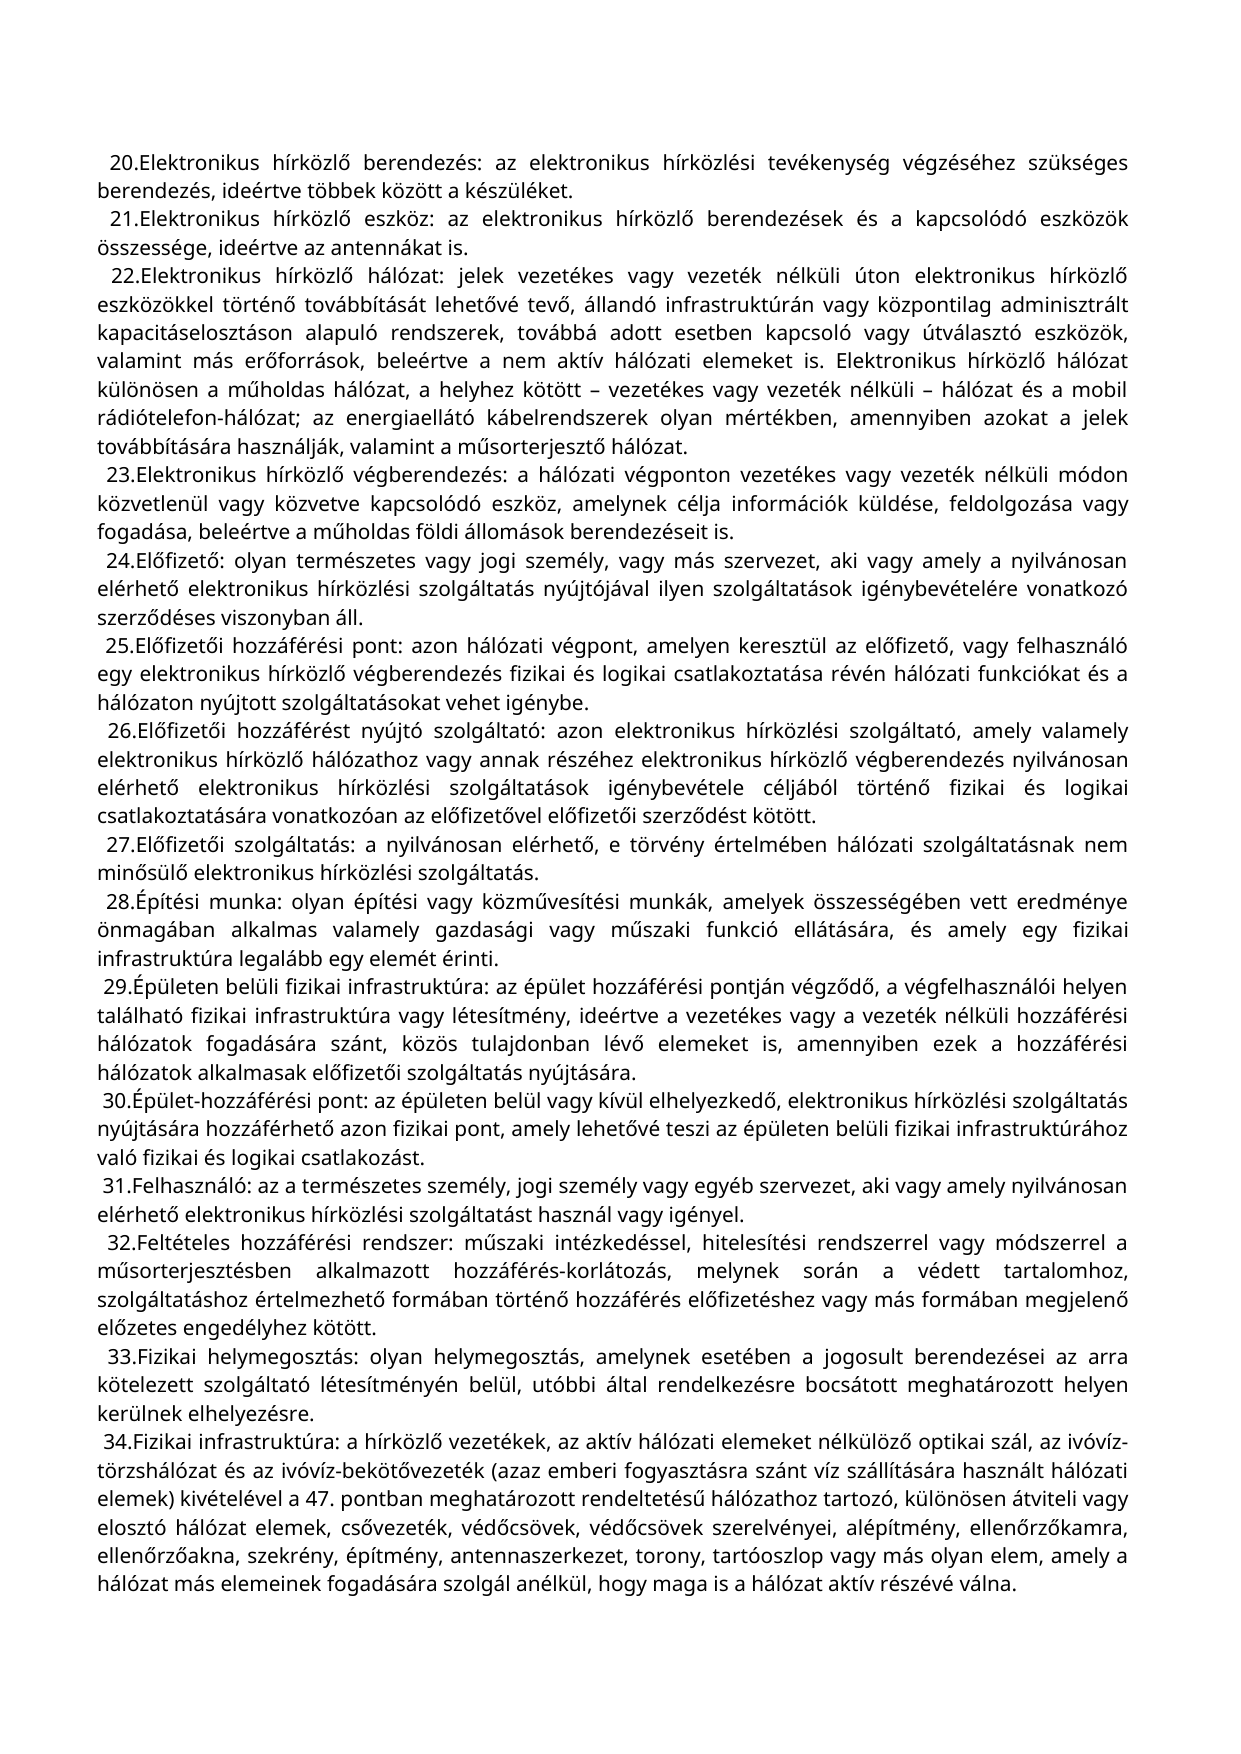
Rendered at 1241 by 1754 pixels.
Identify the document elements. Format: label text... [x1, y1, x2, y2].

text 29.Épületen belüli fizikai infrastruktúra: az épület hozzáférési pontján végződő, a végfelhasználói helyen található fizikai infrastruktúra vagy létesítmény, ideértve a vezetékes vagy a vezeték nélküli hozzáférési hálózatok fogadására szánt, közös tulajdonban lévő elemeket is, amennyiben ezek a hozzáférési hálózatok alkalmasak előfizetői szolgáltatás nyújtására. [97, 972, 1130, 1086]
text 34.Fizikai infrastruktúra: a hírközlő vezetékek, az aktív hálózati elemeket nélkülöző optikai szál, az ivóvíz-törzshálózat és az ivóvíz-bekötővezeték (azaz emberi fogyasztásra szánt víz szállítására használt hálózati elemek) kivételével a 47. pontban meghatározott rendeltetésű hálózathoz tartozó, különösen átviteli vagy elosztó hálózat elemek, csővezeték, védőcsövek, védőcsövek szerelvényei, alépítmény, ellenőrzőkamra, ellenőrzőakna, szekrény, építmény, antennaszerkezet, torony, tartóoszlop vagy más olyan elem, amely a hálózat más elemeinek fogadására szolgál anélkül, hogy maga is a hálózat aktív részévé válna. [97, 1427, 1130, 1598]
text 24.Előfizető: olyan természetes vagy jogi személy, vagy más szervezet, aki vagy amely a nyilvánosan elérhető elektronikus hírközlési szolgáltatás nyújtójával ilyen szolgáltatások igénybevételére vonatkozó szerződéses viszonyban áll. [97, 546, 1130, 631]
text 32.Feltételes hozzáférési rendszer: műszaki intézkedéssel, hitelesítési rendszerrel vagy módszerrel a műsorterjesztésben alkalmazott hozzáférés-korlátozás, melynek során a védett tartalomhoz, szolgáltatáshoz értelmezhető formában történő hozzáférés előfizetéshez vagy más formában megjelenő előzetes engedélyhez kötött. [97, 1228, 1130, 1342]
text 22.Elektronikus hírközlő hálózat: jelek vezetékes vagy vezeték nélküli úton elektronikus hírközlő eszközökkel történő továbbítását lehetővé tevő, állandó infrastruktúrán vagy központilag adminisztrált kapacitáselosztáson alapuló rendszerek, továbbá adott esetben kapcsoló vagy útválasztó eszközök, valamint más erőforrások, beleértve a nem aktív hálózati elemeket is. Elektronikus hírközlő hálózat különösen a műholdas hálózat, a helyhez kötött – vezetékes vagy vezeték nélküli – hálózat és a mobil rádiótelefon-hálózat; az energiaellátó kábelrendszerek olyan mértékben, amennyiben azokat a jelek továbbítására használják, valamint a műsorterjesztő hálózat. [97, 261, 1130, 460]
text 31.Felhasználó: az a természetes személy, jogi személy vagy egyéb szervezet, aki vagy amely nyilvánosan elérhető elektronikus hírközlési szolgáltatást használ vagy igényel. [97, 1171, 1130, 1228]
text 27.Előfizetői szolgáltatás: a nyilvánosan elérhető, e törvény értelmében hálózati szolgáltatásnak nem minősülő elektronikus hírközlési szolgáltatás. [97, 830, 1130, 887]
text 21.Elektronikus hírközlő eszköz: az elektronikus hírközlő berendezések és a kapcsolódó eszközök összessége, ideértve az antennákat is. [97, 204, 1130, 261]
text 25.Előfizetői hozzáférési pont: azon hálózati végpont, amelyen keresztül az előfizető, vagy felhasználó egy elektronikus hírközlő végberendezés fizikai és logikai csatlakoztatása révén hálózati funkciókat és a hálózaton nyújtott szolgáltatásokat vehet igénybe. [97, 631, 1130, 716]
text 26.Előfizetői hozzáférést nyújtó szolgáltató: azon elektronikus hírközlési szolgáltató, amely valamely elektronikus hírközlő hálózathoz vagy annak részéhez elektronikus hírközlő végberendezés nyilvánosan elérhető elektronikus hírközlési szolgáltatások igénybevétele céljából történő fizikai és logikai csatlakoztatására vonatkozóan az előfizetővel előfizetői szerződést kötött. [97, 716, 1130, 830]
text 30.Épület-hozzáférési pont: az épületen belül vagy kívül elhelyezkedő, elektronikus hírközlési szolgáltatás nyújtására hozzáférhető azon fizikai pont, amely lehetővé teszi az épületen belüli fizikai infrastruktúrához való fizikai és logikai csatlakozást. [97, 1086, 1130, 1171]
text 20.Elektronikus hírközlő berendezés: az elektronikus hírközlési tevékenység végzéséhez szükséges berendezés, ideértve többek között a készüléket. [97, 148, 1130, 204]
text 28.Építési munka: olyan építési vagy közművesítési munkák, amelyek összességében vett eredménye önmagában alkalmas valamely gazdasági vagy műszaki funkció ellátására, és amely egy fizikai infrastruktúra legalább egy elemét érinti. [97, 887, 1130, 972]
text 23.Elektronikus hírközlő végberendezés: a hálózati végponton vezetékes vagy vezeték nélküli módon közvetlenül vagy közvetve kapcsolódó eszköz, amelynek célja információk küldése, feldolgozása vagy fogadása, beleértve a műholdas földi állomások berendezéseit is. [97, 460, 1130, 546]
text 33.Fizikai helymegosztás: olyan helymegosztás, amelynek esetében a jogosult berendezései az arra kötelezett szolgáltató létesítményén belül, utóbbi által rendelkezésre bocsátott meghatározott helyen kerülnek elhelyezésre. [97, 1342, 1130, 1427]
